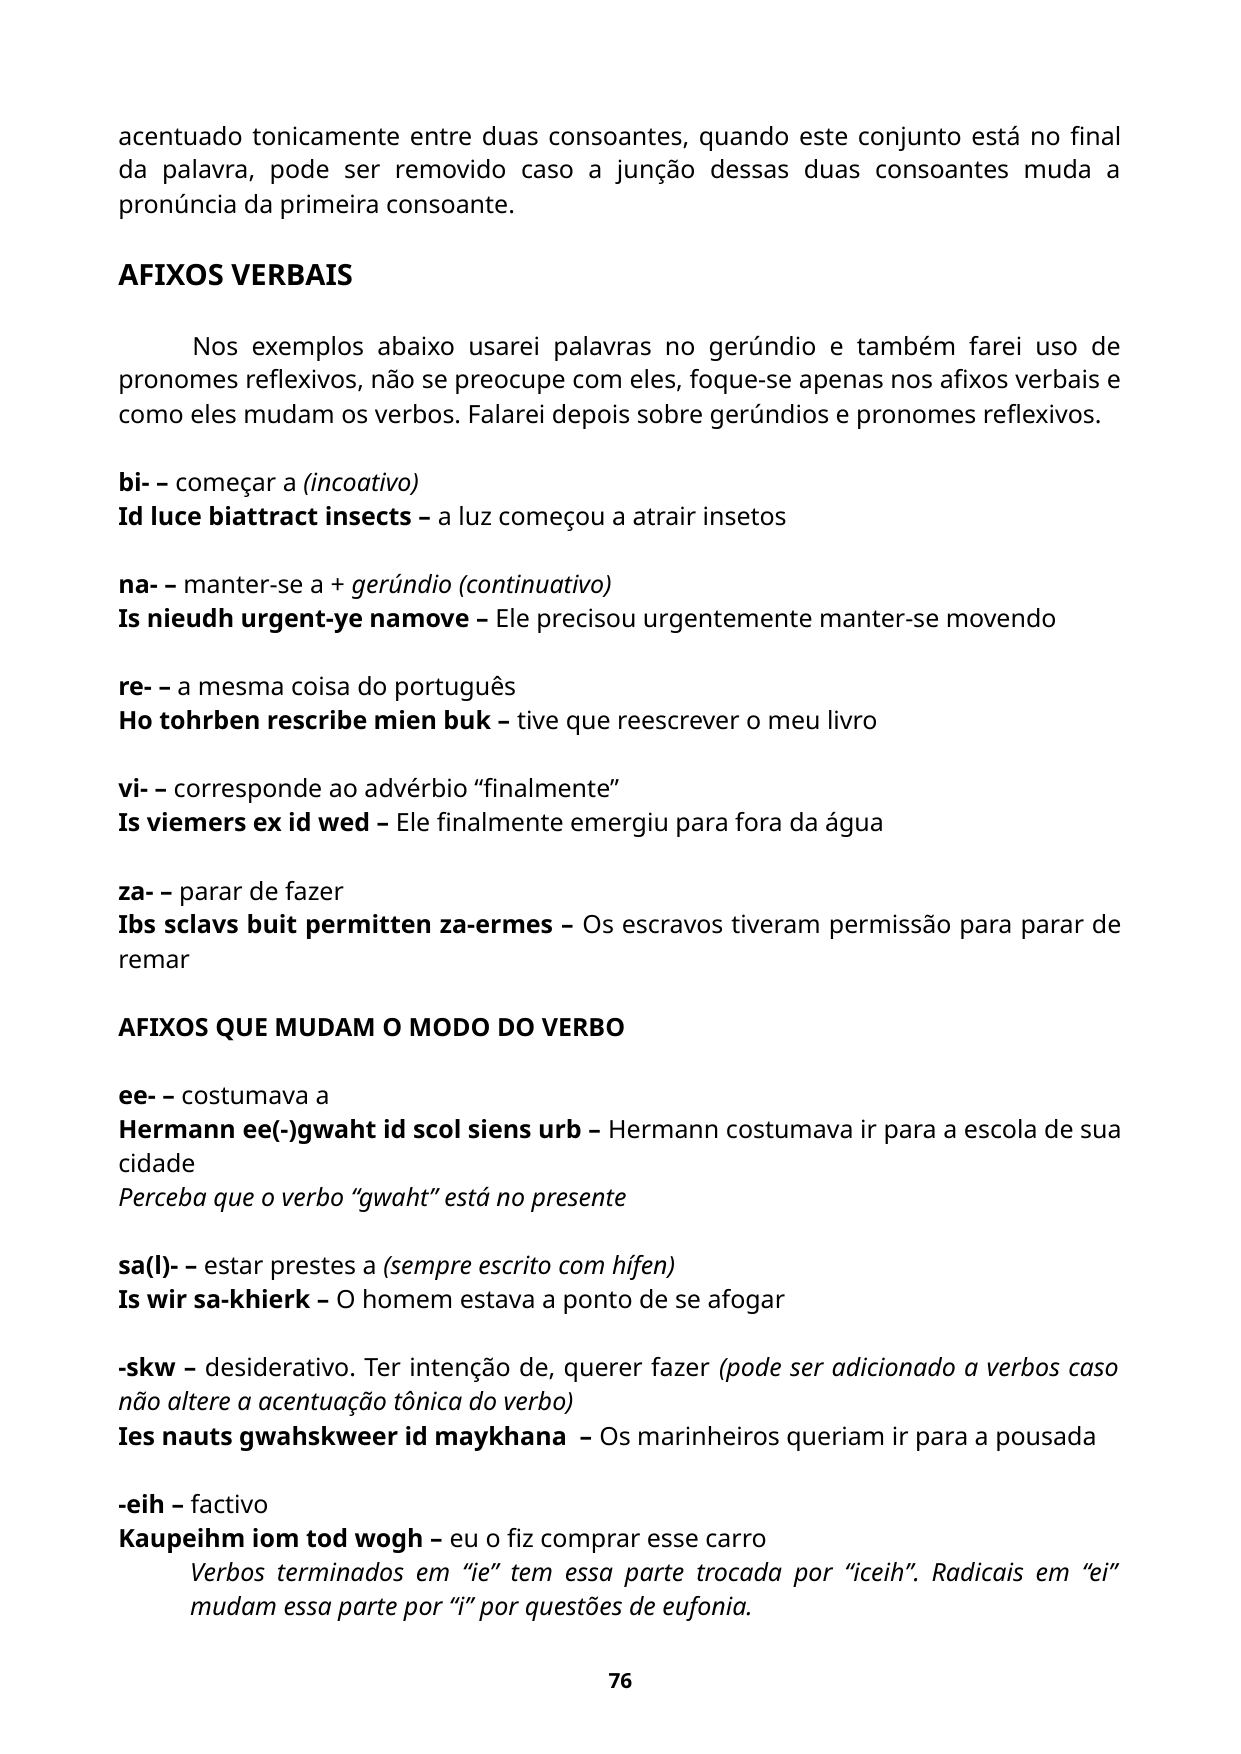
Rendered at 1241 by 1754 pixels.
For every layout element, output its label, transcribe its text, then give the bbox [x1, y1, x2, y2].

text Ibs sclavs buit permitten za-ermes – Os escravos tiveram permissão para parar de remar [118, 907, 1122, 975]
text Id luce biattract insects – a luz começou a atrair insetos [118, 498, 1122, 532]
subtitle AFIXOS VERBAIS [118, 254, 1122, 294]
text Verbos terminados em “ie” tem essa parte trocada por “iceih”. Radicais em “ei” mudam essa parte por “i” por questões de eufonia. [190, 1554, 1122, 1622]
text Ho tohrben rescribe mien buk – tive que reescrever o meu livro [118, 703, 1122, 737]
text acentuado tonicamente entre duas consoantes, quando este conjunto está no final da palavra, pode ser removido caso a junção dessas duas consoantes muda a pronúncia da primeira consoante. [118, 118, 1122, 220]
text -skw – desiderativo. Ter intenção de, querer fazer (pode ser adicionado a verbos caso não altere a acentuação tônica do verbo) [118, 1350, 1122, 1418]
text vi- – corresponde ao advérbio “finalmente” [118, 771, 1122, 805]
text Perceba que o verbo “gwaht” está no presente [118, 1180, 1122, 1214]
text za- – parar de fazer [118, 873, 1122, 907]
text sa(l)- – estar prestes a (sempre escrito com hífen) [118, 1248, 1122, 1282]
text Is wir sa-khierk – O homem estava a ponto de se afogar [118, 1282, 1122, 1316]
text Ies nauts gwahskweer id maykhana – Os marinheiros queriam ir para a pousada [118, 1418, 1122, 1452]
text na- – manter-se a + gerúndio (continuativo) [118, 567, 1122, 601]
text ee- – costumava a [118, 1077, 1122, 1112]
text re- – a mesma coisa do português [118, 669, 1122, 703]
subtitle AFIXOS QUE MUDAM O MODO DO VERBO [118, 1009, 1122, 1043]
text Kaupeihm iom tod wogh – eu o fiz comprar esse carro [118, 1520, 1122, 1554]
text Is nieudh urgent-ye namove – Ele precisou urgentemente manter-se movendo [118, 601, 1122, 635]
text bi- – começar a (incoativo) [118, 464, 1122, 498]
text -eih – factivo [118, 1486, 1122, 1520]
text Is viemers ex id wed – Ele finalmente emergiu para fora da água [118, 805, 1122, 839]
text Nos exemplos abaixo usarei palavras no gerúndio e também farei uso de pronomes reflexivos, não se preocupe com eles, foque-se apenas nos afixos verbais e como eles mudam os verbos. Falarei depois sobre gerúndios e pronomes reflexivos. [118, 328, 1122, 430]
text Hermann ee(-)gwaht id scol siens urb – Hermann costumava ir para a escola de sua cidade [118, 1112, 1122, 1180]
